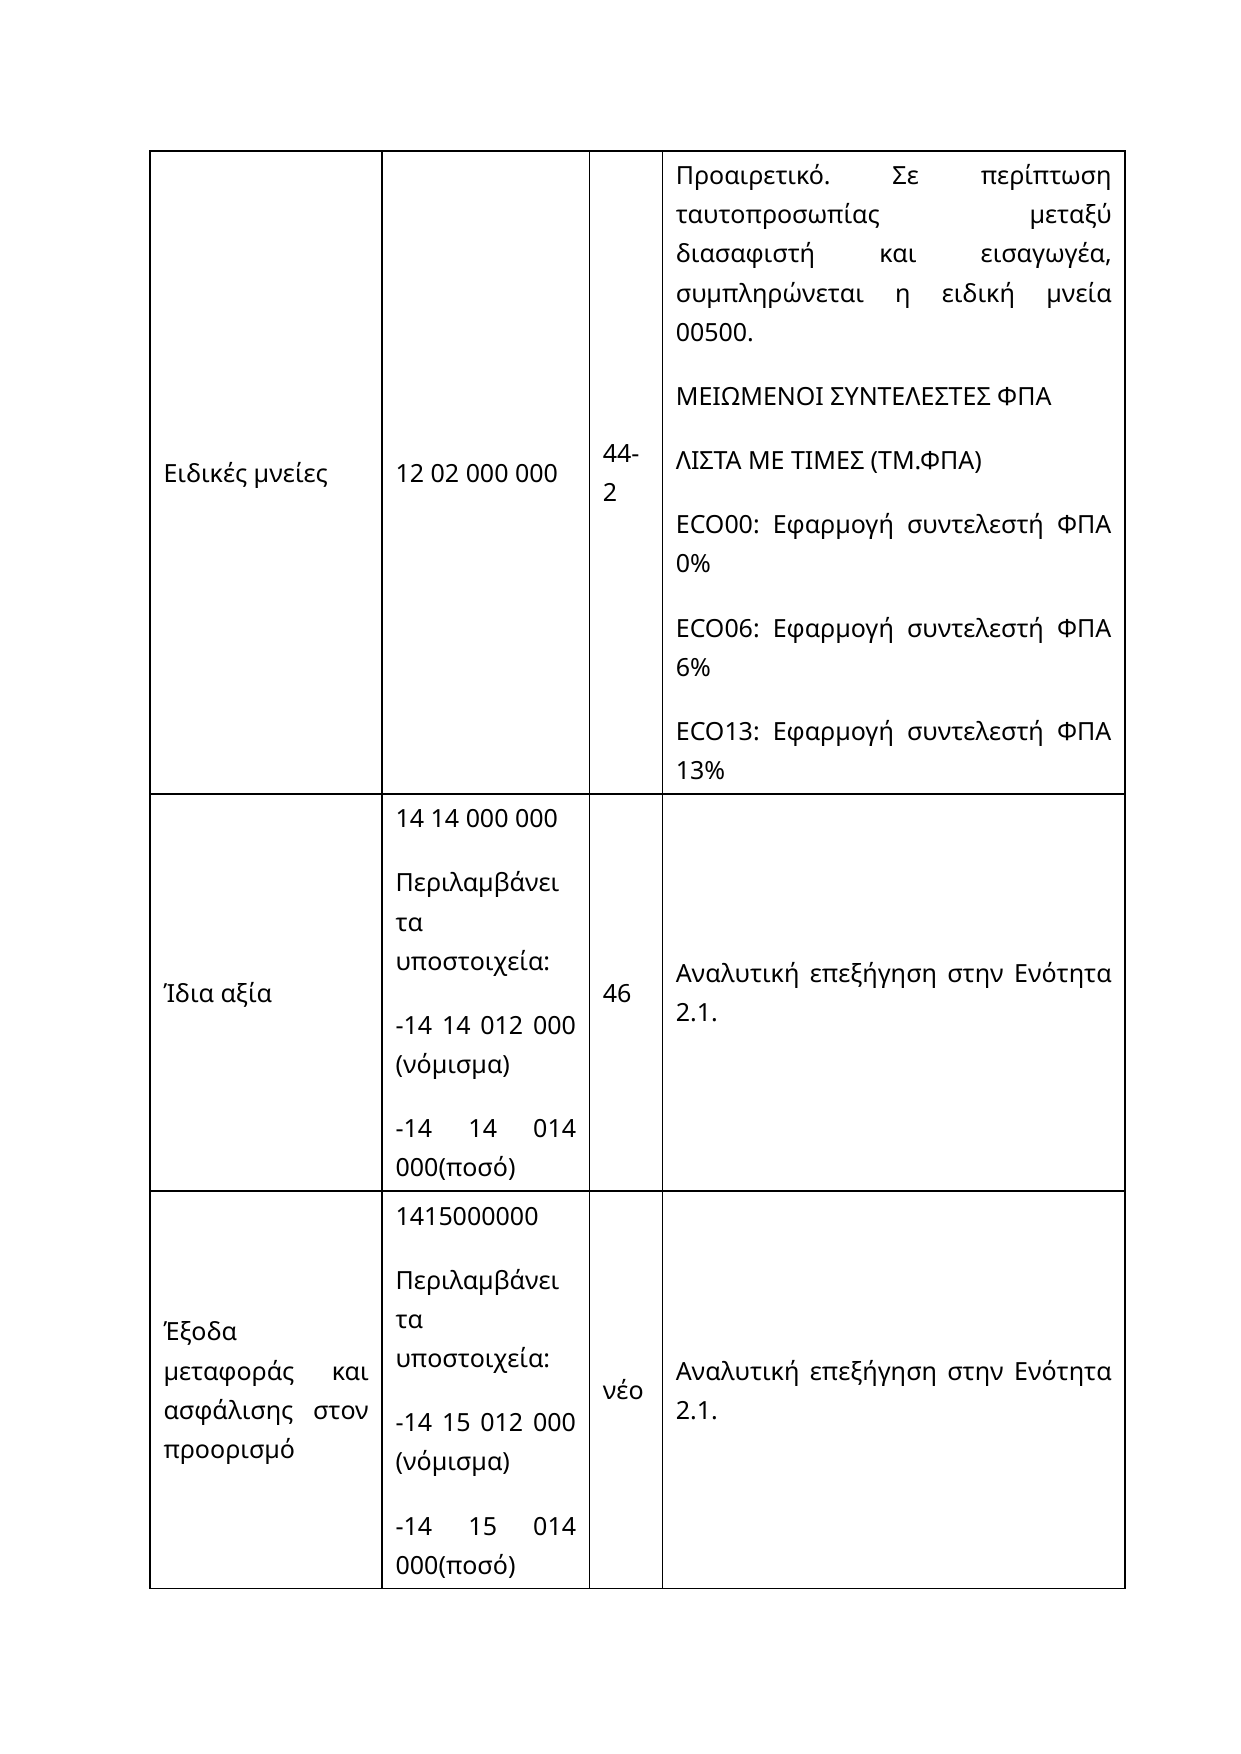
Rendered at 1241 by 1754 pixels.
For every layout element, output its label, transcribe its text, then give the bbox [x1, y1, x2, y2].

table_cell 46 [590, 795, 662, 1190]
table_cell Αναλυτική επεξήγηση στην Ενότητα 2.1. [663, 795, 1124, 1190]
table_cell νέο [590, 1192, 662, 1588]
table_cell 1415000000 Περιλαμβάνει τα υποστοιχεία: -14 15 012 000 (νόμισμα) -14 15 014 000(ποσό) [383, 1192, 589, 1588]
table_cell Ίδια αξία [151, 795, 381, 1190]
table_cell Ειδικές μνείες [151, 152, 381, 793]
table_cell Προαιρετικό. Σε περίπτωση ταυτοπροσωπίας μεταξύ διασαφιστή και εισαγωγέα, συμπληρώνεται η ειδική μνεία 00500. ΜΕΙΩΜΕΝΟΙ ΣΥΝΤΕΛΕΣΤΕΣ ΦΠΑ ΛΙΣΤΑ ΜΕ ΤΙΜΕΣ (ΤΜ.ΦΠΑ) ECO00: Εφαρμογή συντελεστή ΦΠΑ 0% ECO06: Εφαρμογή συντελεστή ΦΠΑ 6% ECO13: Εφαρμογή συντελεστή ΦΠΑ 13% [663, 152, 1124, 793]
table_cell Έξοδα μεταφοράς και ασφάλισης στον προορισμό [151, 1192, 381, 1588]
table_cell 44-2 [590, 152, 662, 793]
table_cell 12 02 000 000 [383, 152, 589, 793]
table_cell 14 14 000 000 Περιλαμβάνει τα υποστοιχεία: -14 14 012 000 (νόμισμα) -14 14 014 000(ποσό) [383, 795, 589, 1190]
table_cell Αναλυτική επεξήγηση στην Ενότητα 2.1. [663, 1192, 1124, 1588]
